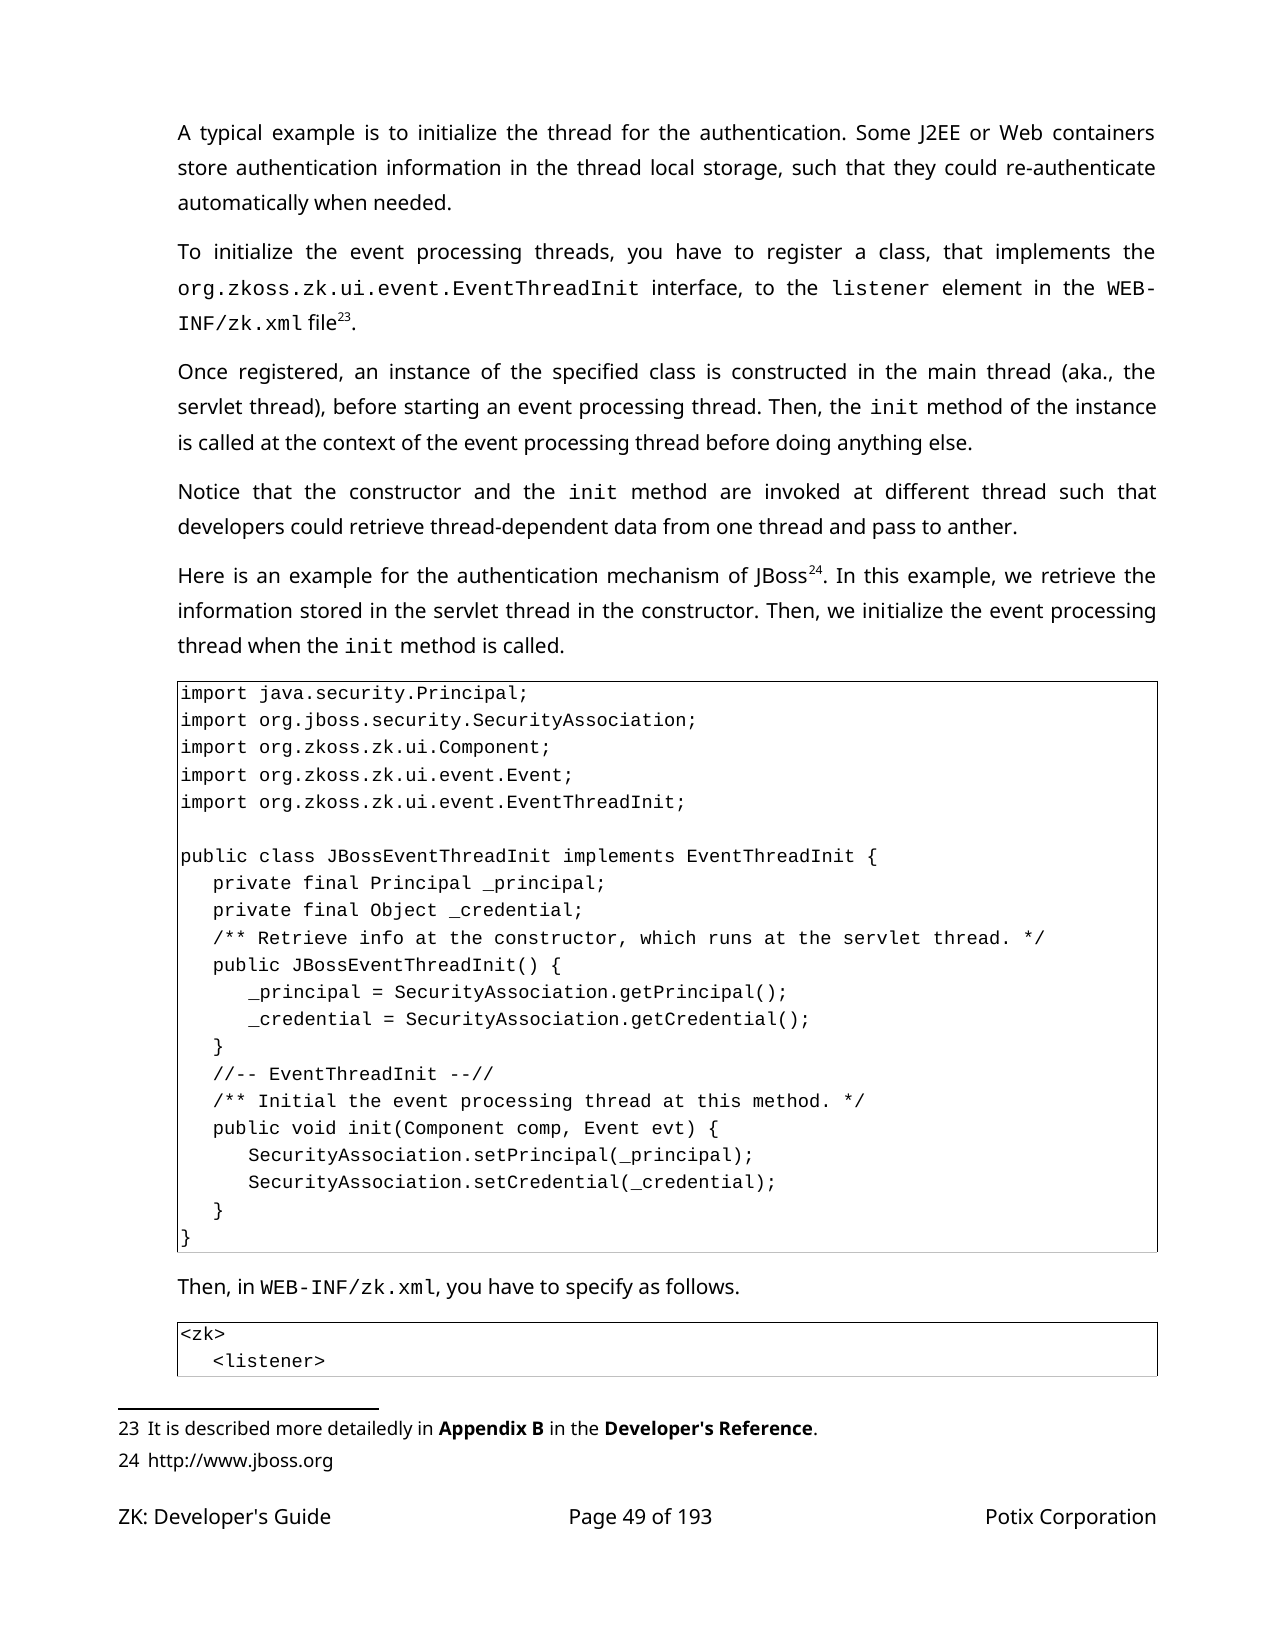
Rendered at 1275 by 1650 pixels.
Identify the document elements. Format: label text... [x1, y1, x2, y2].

text } [178, 1224, 1157, 1252]
text SecurityAssociation.setCredential(_credential); [178, 1170, 1157, 1194]
text <zk> [178, 1323, 1157, 1346]
text To initialize the event processing threads, you have to register a class, that implements the org.zkoss.zk.ui.event.EventThreadInit interface, to the listener element in the WEB-INF/zk.xml file. [177, 237, 1157, 337]
text http://www.jboss.org [118, 1447, 1157, 1473]
text } [178, 1034, 1157, 1058]
text Then, in WEB-INF/zk.xml, you have to specify as follows. [177, 1272, 1157, 1301]
text } [178, 1197, 1157, 1222]
text /** Initial the event processing thread at this method. */ [178, 1089, 1157, 1113]
text <listener> [178, 1349, 1157, 1376]
text _credential = SecurityAssociation.getCredential(); [178, 1007, 1157, 1031]
text Notice that the constructor and the init method are invoked at different thread such that developers could retrieve thread-dependent data from one thread and pass to anther. [177, 477, 1157, 541]
text private final Principal _principal; [178, 871, 1157, 895]
text /** Retrieve info at the constructor, which runs at the servlet thread. */ [178, 926, 1157, 950]
text import org.jboss.security.SecurityAssociation; [178, 708, 1157, 732]
text //-- EventThreadInit --// [178, 1061, 1157, 1086]
text Once registered, an instance of the specified class is constructed in the main thread (aka., the servlet thread), before starting an event processing thread. Then, the init method of the instance is called at the context of the event processing thread before doing anything else. [177, 357, 1157, 456]
text _principal = SecurityAssociation.getPrincipal(); [178, 980, 1157, 1004]
text private final Object _credential; [178, 898, 1157, 923]
text SecurityAssociation.setPrincipal(_principal); [178, 1143, 1157, 1167]
text import org.zkoss.zk.ui.event.EventThreadInit; [178, 789, 1157, 814]
text import java.security.Principal; [178, 682, 1157, 705]
text public class JBossEventThreadInit implements EventThreadInit { [178, 844, 1157, 868]
text public void init(Component comp, Event evt) { [178, 1116, 1157, 1140]
text import org.zkoss.zk.ui.event.Event; [178, 762, 1157, 787]
text import org.zkoss.zk.ui.Component; [178, 735, 1157, 759]
text Here is an example for the authentication mechanism of JBoss. In this example, we retrieve the information stored in the servlet thread in the constructor. Then, we initialize the event processing thread when the init method is called. [177, 561, 1157, 660]
text It is described more detailedly in Appendix B in the Developer's Reference. [118, 1416, 1157, 1441]
text public JBossEventThreadInit() { [178, 953, 1157, 977]
text A typical example is to initialize the thread for the authentication. Some J2EE or Web containers store authentication information in the thread local storage, such that they could re-authenticate automatically when needed. [177, 118, 1157, 217]
